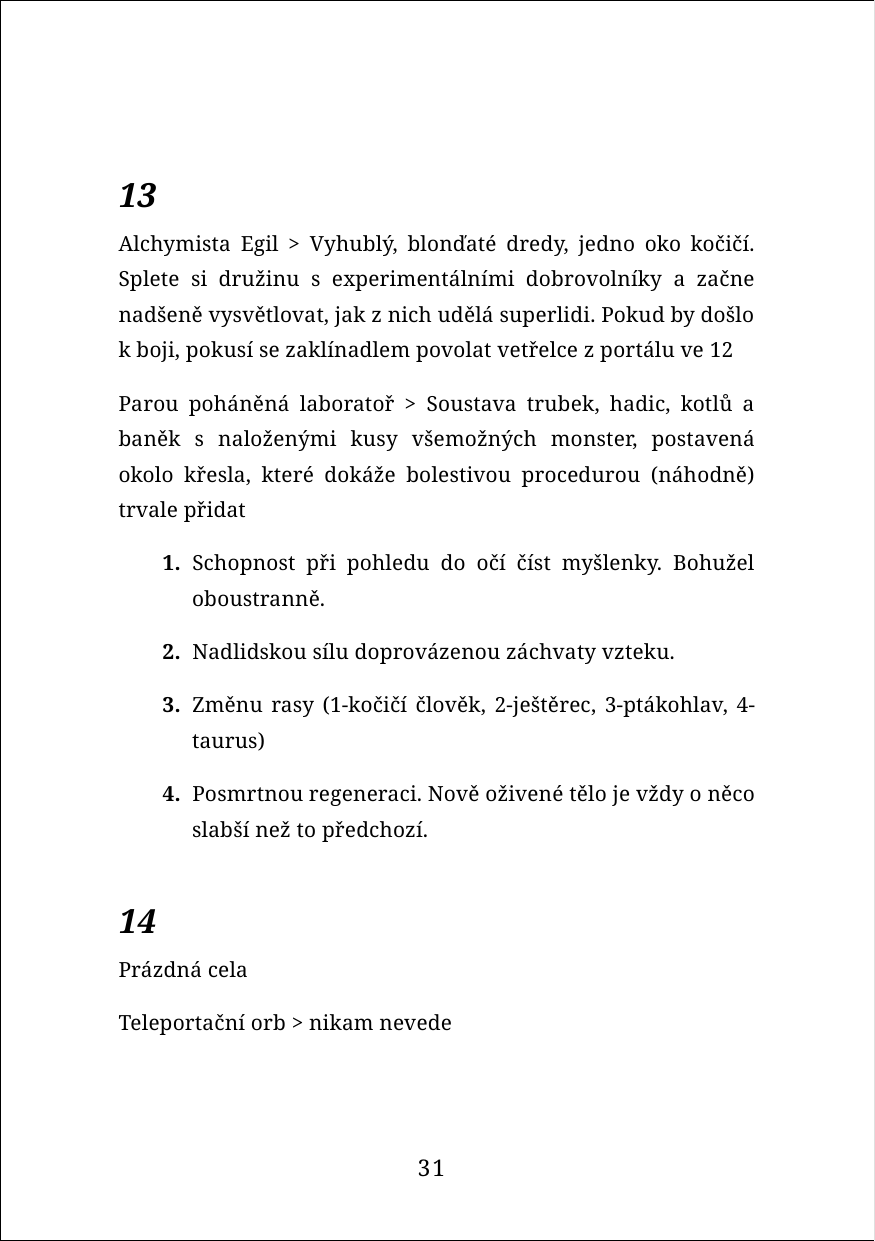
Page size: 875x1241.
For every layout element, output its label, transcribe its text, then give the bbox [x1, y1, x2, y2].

list Změnu rasy (1-kočičí člověk, 2-ještěrec, 3-ptákohlav, 4-taurus) [162, 691, 756, 754]
subtitle 14 [118, 898, 756, 943]
text Alchymista Egil > Vyhublý, blonďaté dredy, jedno oko kočičí. Splete si družinu s experimentálními dobrovolníky a začne nadšeně vysvětlovat, jak z nich udělá superlidi. Pokud by došlo k boji, pokusí se zaklínadlem povolat vetřelce z portálu ve 12 [118, 229, 756, 364]
list Schopnost při pohledu do očí číst myšlenky. Bohužel oboustranně. [162, 548, 756, 612]
list Posmrtnou regeneraci. Nově oživené tělo je vždy o něco slabší než to předchozí. [162, 779, 756, 843]
subtitle 13 [118, 172, 756, 217]
text Prázdná cela [118, 955, 756, 983]
list Nadlidskou sílu doprovázenou záchvaty vzteku. [162, 637, 756, 666]
text Teleportační orb > nikam nevede [118, 1008, 756, 1036]
text Parou poháněná laboratoř > Soustava trubek, hadic, kotlů a baněk s naloženými kusy všemožných monster, postavená okolo křesla, které dokáže bolestivou procedurou (náhodně) trvale přidat [118, 389, 756, 524]
